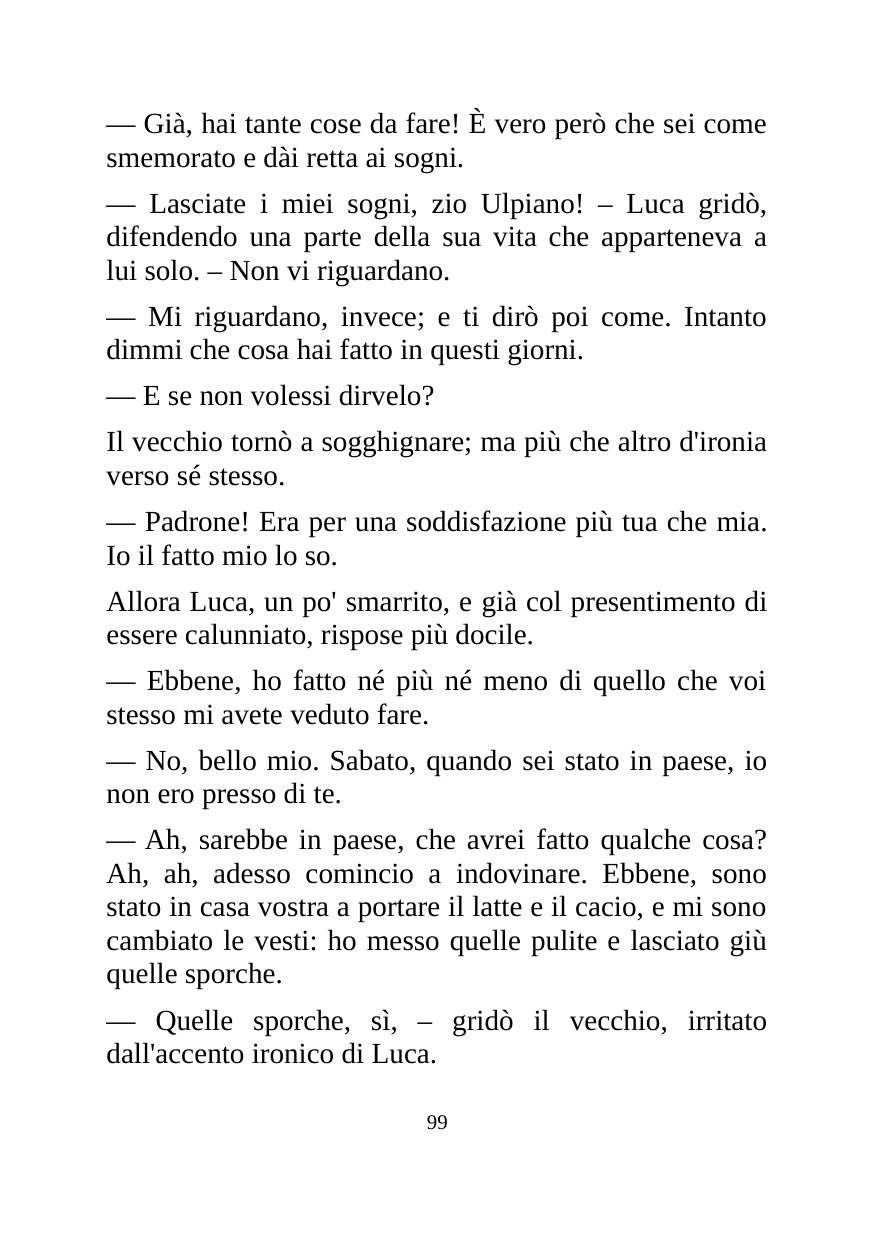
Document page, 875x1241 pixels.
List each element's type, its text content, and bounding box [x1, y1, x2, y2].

text — Lasciate i miei sogni, zio Ulpiano! – Luca gridò, difendendo una parte della sua vita che apparteneva a lui solo. – Non vi riguardano. [106, 186, 768, 286]
text Allora Luca, un po' smarrito, e già col presentimento di essere calunniato, rispose più docile. [106, 584, 768, 651]
text — E se non volessi dirvelo? [106, 378, 768, 412]
text — Mi riguardano, invece; e ti dirò poi come. Intanto dimmi che cosa hai fatto in questi giorni. [106, 299, 768, 366]
text — Ah, sarebbe in paese, che avrei fatto qualche cosa? Ah, ah, adesso comincio a indovinare. Ebbene, sono stato in casa vostra a portare il latte e il cacio, e mi sono cambiato le vesti: ho messo quelle pulite e lasciato giù quelle sporche. [106, 822, 768, 990]
text Il vecchio tornò a sogghignare; ma più che altro d'ironia verso sé stesso. [106, 424, 768, 492]
text — Ebbene, ho fatto né più né meno di quello che voi stesso mi avete veduto fare. [106, 663, 768, 730]
text — No, bello mio. Sabato, quando sei stato in paese, io non ero presso di te. [106, 743, 768, 810]
text — Quelle sporche, sì, – gridò il vecchio, irritato dall'accento ironico di Luca. [106, 1003, 768, 1070]
text — Già, hai tante cose da fare! È vero però che sei come smemorato e dài retta ai sogni. [106, 106, 768, 173]
text — Padrone! Era per una soddisfazione più tua che mia. Io il fatto mio lo so. [106, 504, 768, 571]
